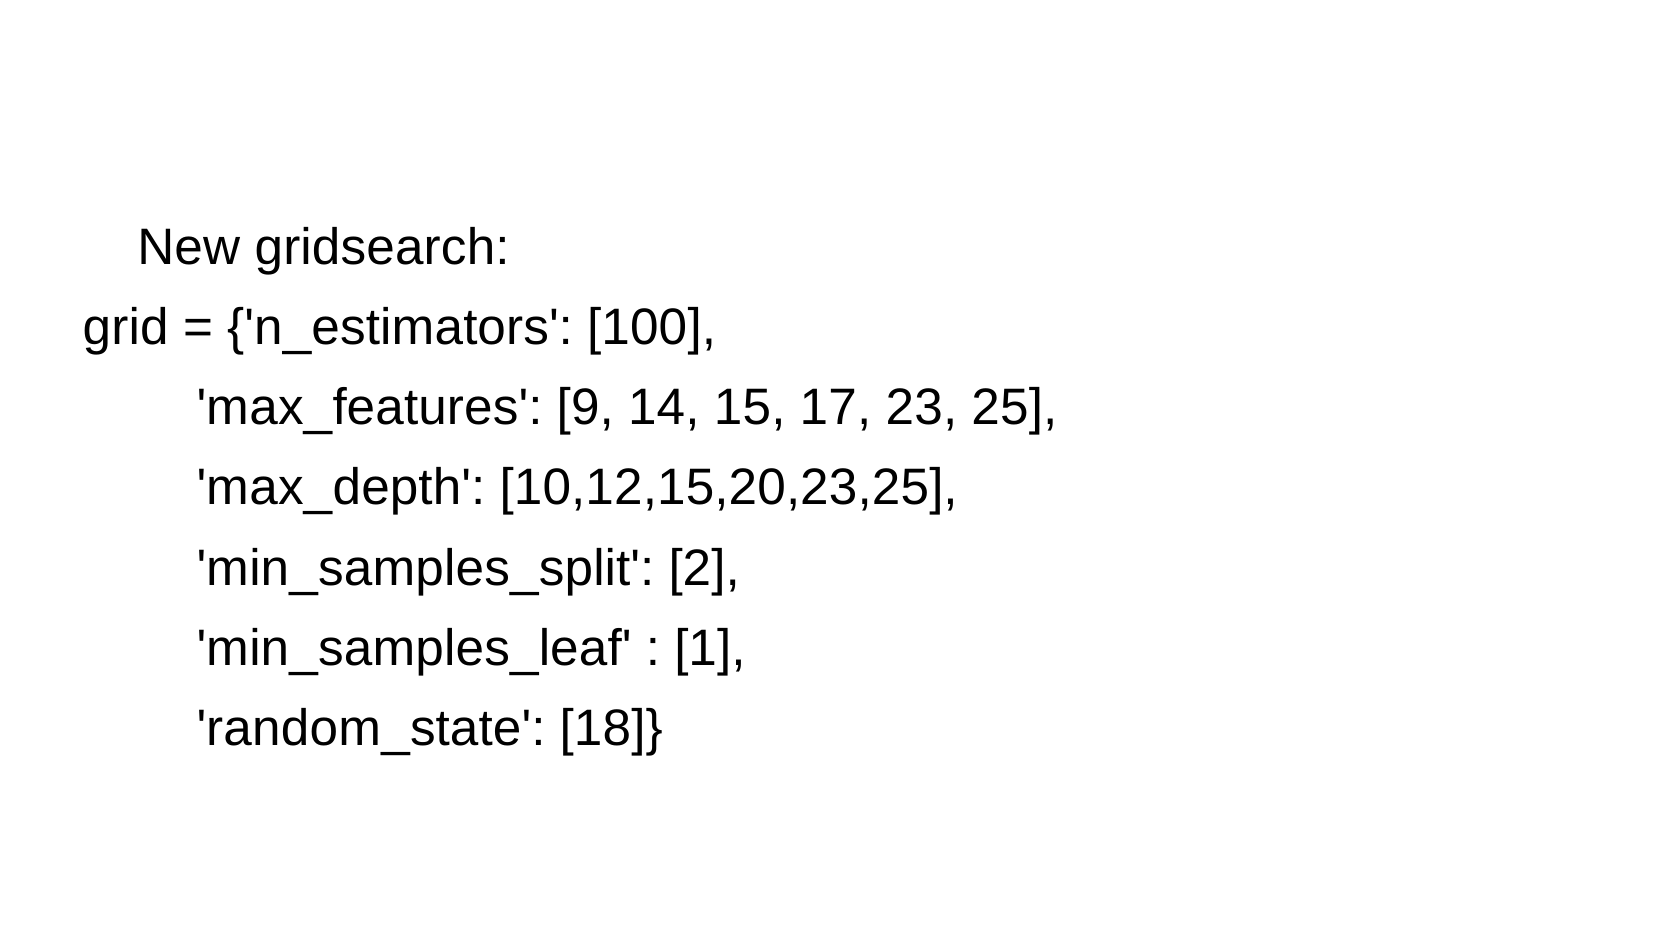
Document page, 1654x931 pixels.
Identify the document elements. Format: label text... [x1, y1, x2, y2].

list New gridsearch: grid = {'n_estimators': [100], 'max_features': [9, 14, 15, 17, 23, 25], 'max_depth': [10,12,15,20,23,25], 'min_samples_split': [2], 'min_samples_leaf' : [1], 'random_state': [18]} [82, 217, 1571, 758]
